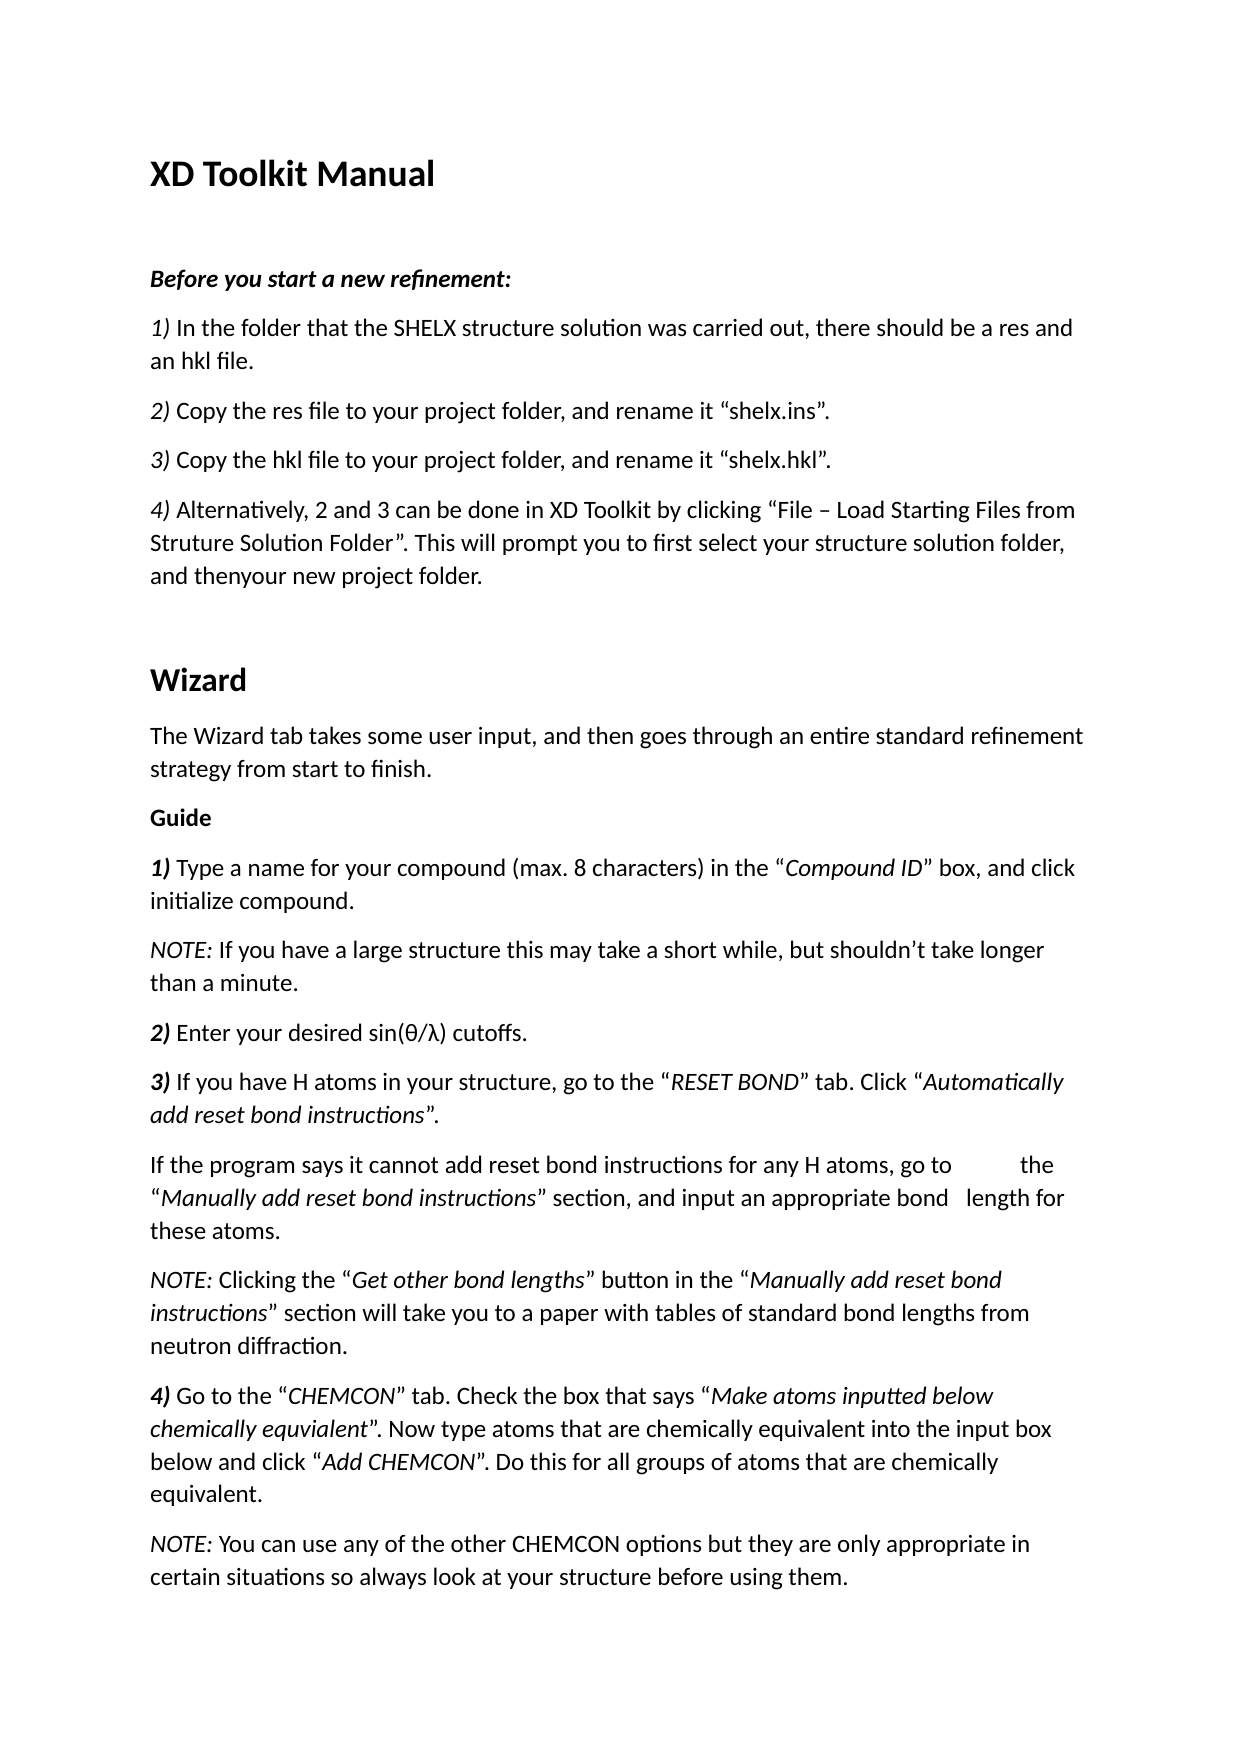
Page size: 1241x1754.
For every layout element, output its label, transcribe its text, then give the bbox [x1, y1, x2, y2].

text 3) If you have H atoms in your structure, go to the “RESET BOND” tab. Click “Automatically add reset bond instructions”. [150, 1067, 1090, 1130]
text The Wizard tab takes some user input, and then goes through an entire standard refinement strategy from start to finish. [150, 720, 1090, 783]
text 1) In the folder that the SHELX structure solution was carried out, there should be a res and an hkl file. [150, 313, 1090, 376]
text NOTE: Clicking the “Get other bond lengths” button in the “Manually add reset bond instructions” section will take you to a paper with tables of standard bond lengths from neutron diffraction. [150, 1264, 1090, 1361]
text Before you start a new refinement: [150, 263, 1090, 293]
text If the program says it cannot add reset bond instructions for any H atoms, go to the “Manually add reset bond instructions” section, and input an appropriate bond length for these atoms. [150, 1149, 1090, 1245]
text 4) Alternatively, 2 and 3 can be done in XD Toolkit by clicking “File – Load Starting Files from Struture Solution Folder”. This will prompt you to first select your structure solution folder, and thenyour new project folder. [150, 494, 1090, 591]
text 2) Enter your desired sin(θ/λ) cutoffs. [150, 1017, 1090, 1047]
text NOTE: You can use any of the other CHEMCON options but they are only appropriate in certain situations so always look at your structure before using them. [150, 1528, 1090, 1592]
text Guide [150, 802, 1090, 833]
text XD Toolkit Manual [150, 150, 1090, 196]
text 4) Go to the “CHEMCON” tab. Check the box that says “Make atoms inputted below chemically equvialent”. Now type atoms that are chemically equivalent into the input box below and click “Add CHEMCON”. Do this for all groups of atoms that are chemically equivalent. [150, 1380, 1090, 1509]
text 2) Copy the res file to your project folder, and rename it “shelx.ins”. [150, 395, 1090, 426]
text 1) Type a name for your compound (max. 8 characters) in the “Compound ID” box, and click initialize compound. [150, 852, 1090, 915]
text Wizard [150, 659, 1090, 700]
text NOTE: If you have a large structure this may take a short while, but shouldn’t take longer than a minute. [150, 934, 1090, 998]
text 3) Copy the hkl file to your project folder, and rename it “shelx.hkl”. [150, 445, 1090, 475]
